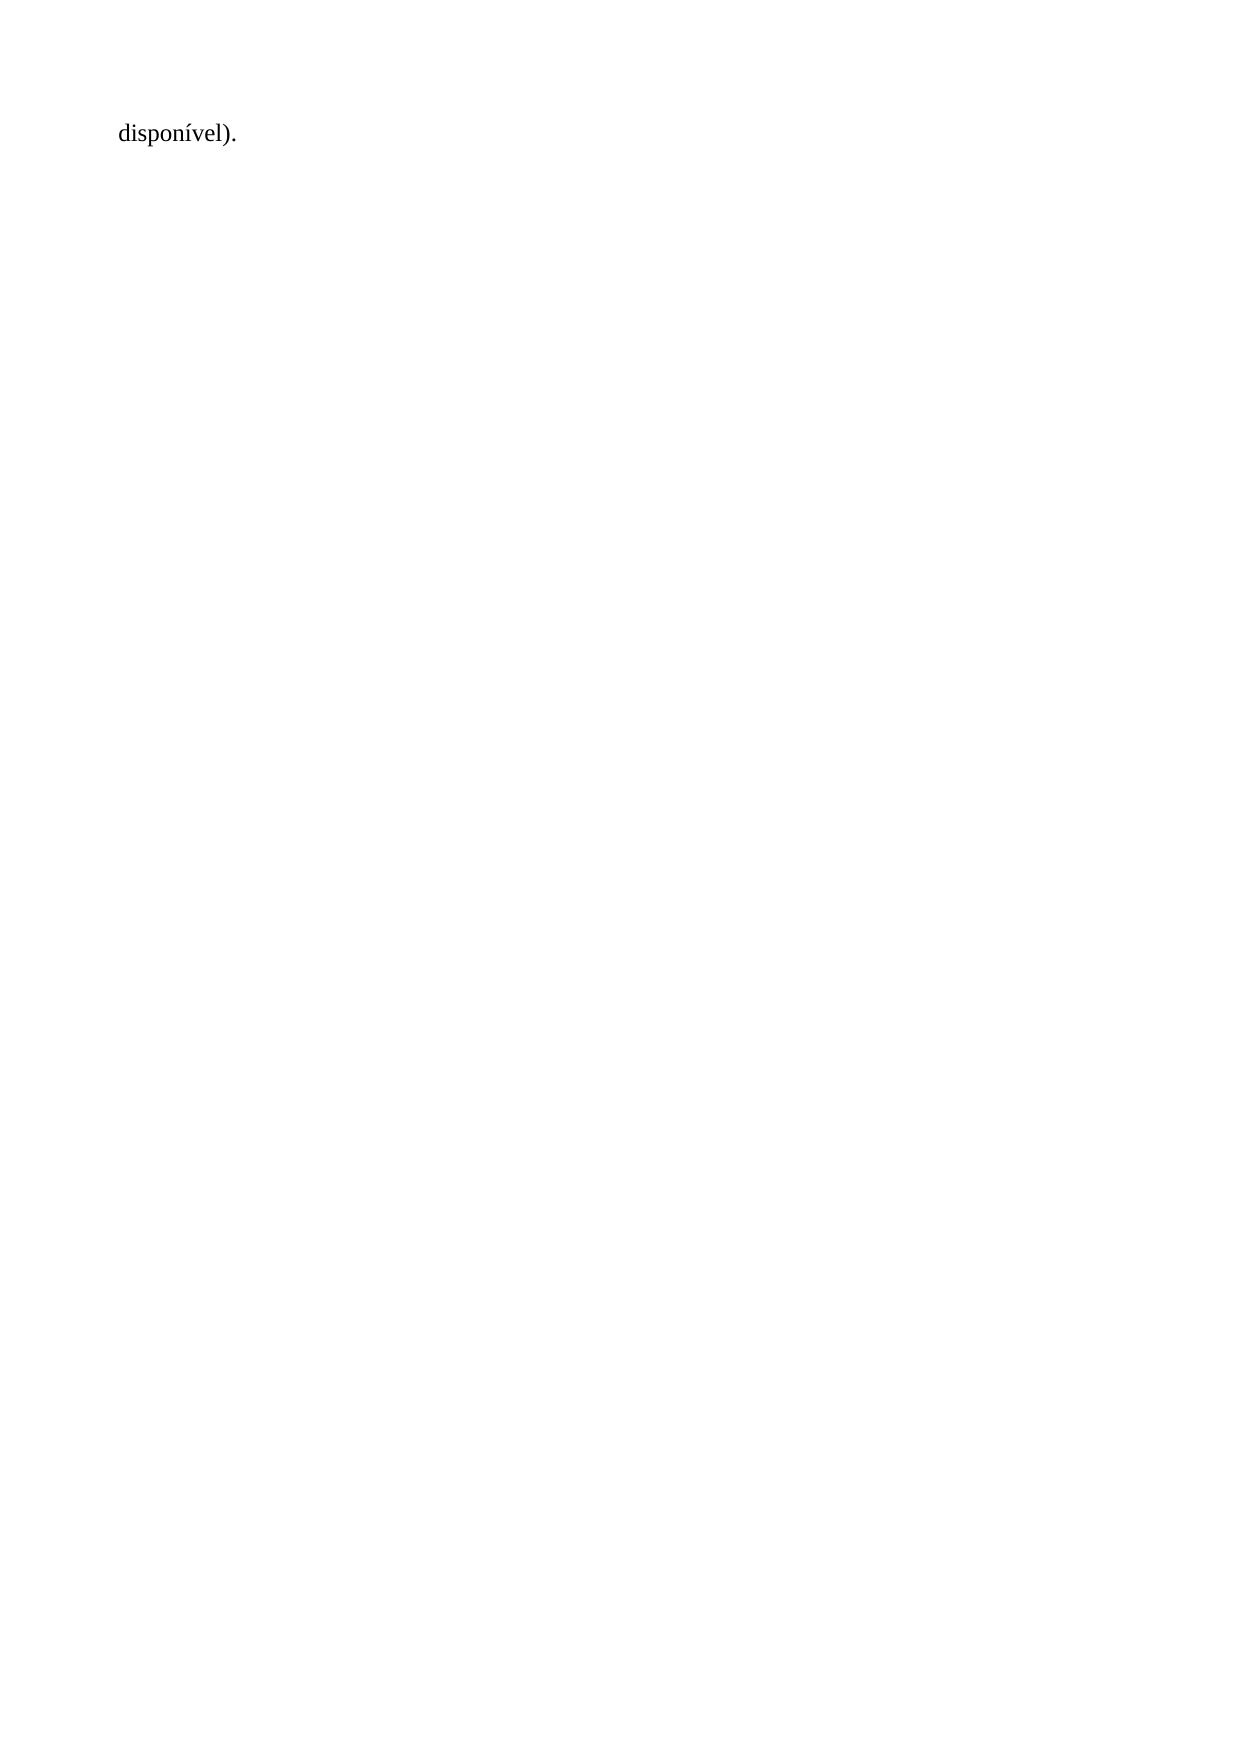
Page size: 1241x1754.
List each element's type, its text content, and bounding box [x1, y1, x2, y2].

text disponível). [118, 118, 1122, 147]
